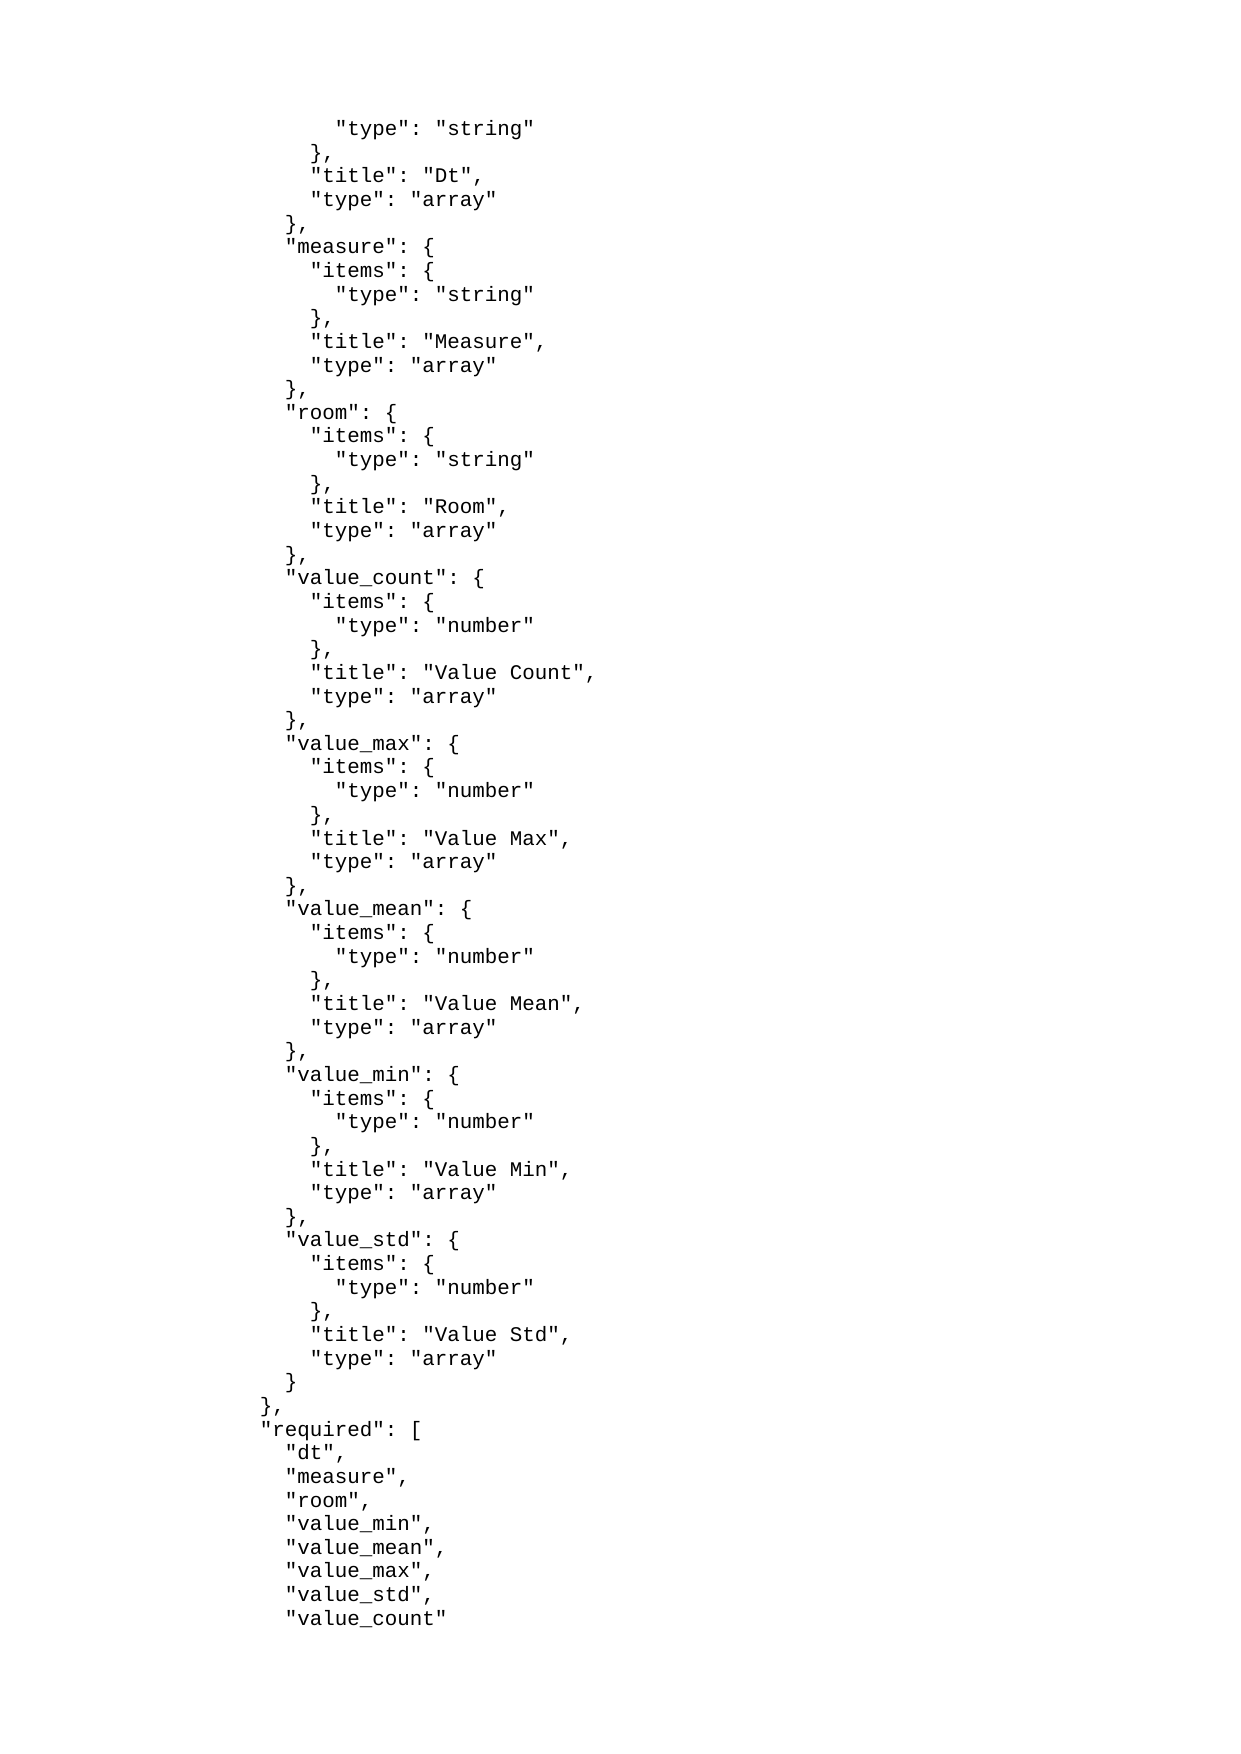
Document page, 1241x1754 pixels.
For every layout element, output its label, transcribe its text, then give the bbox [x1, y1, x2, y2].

text "type": "string" [118, 118, 1122, 142]
text "title": "Value Mean", [118, 993, 1122, 1017]
text "value_mean": { [118, 898, 1122, 922]
text "value_mean", [118, 1537, 1122, 1561]
text "type": "string" [118, 284, 1122, 307]
text }, [118, 875, 1122, 898]
text }, [118, 804, 1122, 827]
text "type": "string" [118, 449, 1122, 473]
text }, [118, 969, 1122, 993]
text "measure", [118, 1466, 1122, 1489]
text "room", [118, 1489, 1122, 1513]
text "type": "number" [118, 780, 1122, 804]
text "value_max", [118, 1561, 1122, 1584]
text }, [118, 1135, 1122, 1158]
text "title": "Value Min", [118, 1158, 1122, 1182]
text "value_count": { [118, 567, 1122, 591]
text "value_count" [118, 1608, 1122, 1631]
text "type": "array" [118, 1182, 1122, 1206]
text }, [118, 1300, 1122, 1324]
text "title": "Dt", [118, 165, 1122, 189]
text "items": { [118, 1088, 1122, 1111]
text "title": "Value Max", [118, 827, 1122, 851]
text }, [118, 307, 1122, 331]
text "title": "Value Count", [118, 662, 1122, 686]
text "type": "number" [118, 615, 1122, 638]
text } [118, 1371, 1122, 1395]
text "type": "array" [118, 354, 1122, 378]
text "value_min": { [118, 1064, 1122, 1088]
text "type": "number" [118, 946, 1122, 969]
text "room": { [118, 402, 1122, 426]
text "items": { [118, 922, 1122, 946]
text "required": [ [118, 1419, 1122, 1442]
text "title": "Value Std", [118, 1324, 1122, 1348]
text "type": "array" [118, 1017, 1122, 1040]
text }, [118, 544, 1122, 567]
text }, [118, 1040, 1122, 1064]
text }, [118, 638, 1122, 662]
text "dt", [118, 1442, 1122, 1466]
text "type": "array" [118, 189, 1122, 213]
text "title": "Room", [118, 496, 1122, 520]
text }, [118, 709, 1122, 733]
text }, [118, 1395, 1122, 1419]
text "items": { [118, 757, 1122, 780]
text "items": { [118, 591, 1122, 615]
text "items": { [118, 426, 1122, 449]
text "type": "array" [118, 1348, 1122, 1371]
text }, [118, 1206, 1122, 1229]
text "items": { [118, 1253, 1122, 1277]
text "items": { [118, 260, 1122, 284]
text "value_std": { [118, 1229, 1122, 1253]
text "type": "number" [118, 1111, 1122, 1135]
text }, [118, 378, 1122, 402]
text "value_std", [118, 1584, 1122, 1608]
text "type": "array" [118, 851, 1122, 875]
text "title": "Measure", [118, 331, 1122, 354]
text "measure": { [118, 236, 1122, 260]
text "value_max": { [118, 733, 1122, 757]
text "type": "array" [118, 520, 1122, 544]
text }, [118, 473, 1122, 496]
text }, [118, 142, 1122, 165]
text }, [118, 213, 1122, 236]
text "type": "number" [118, 1277, 1122, 1300]
text "value_min", [118, 1513, 1122, 1537]
text "type": "array" [118, 686, 1122, 709]
